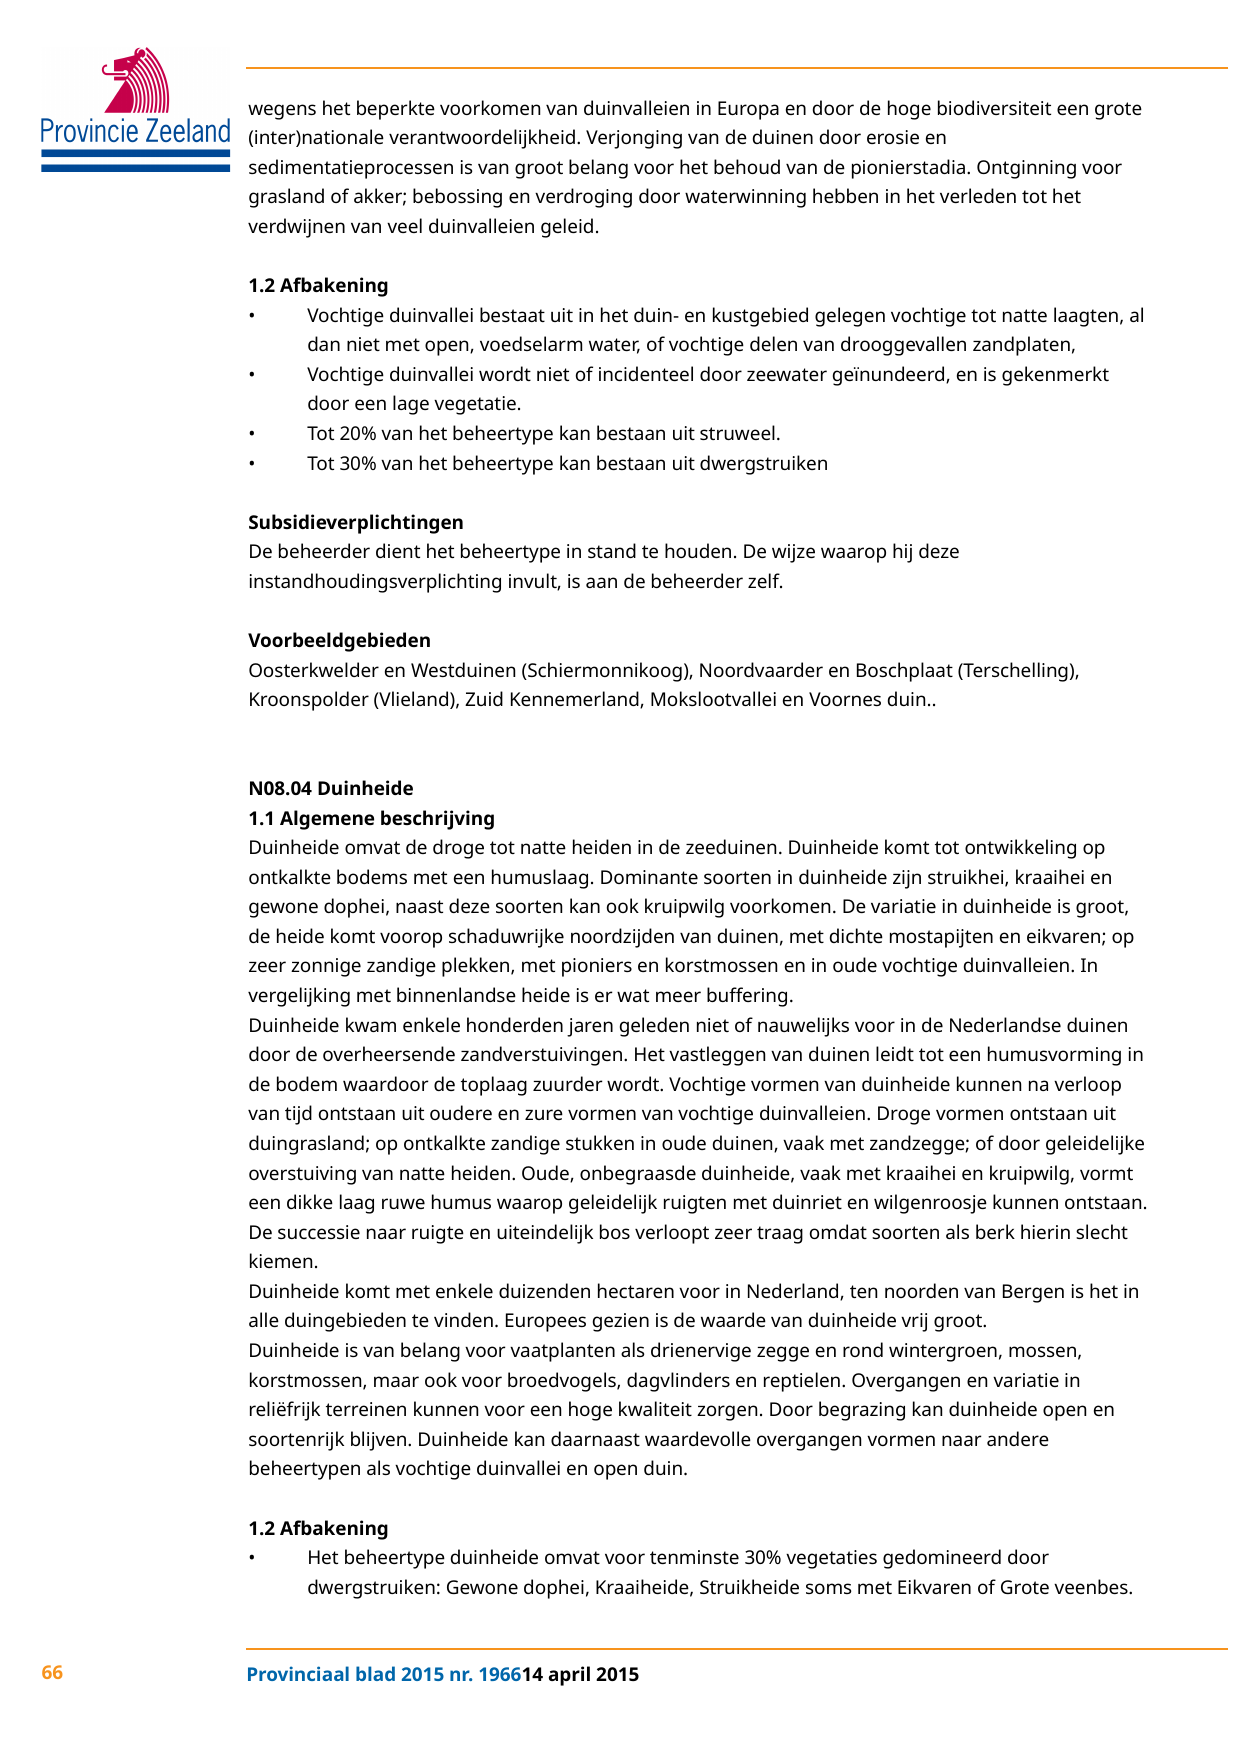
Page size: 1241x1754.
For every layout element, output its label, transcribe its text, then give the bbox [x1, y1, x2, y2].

text Subsidieverplichtingen [248, 509, 1152, 535]
text Oosterkwelder en Westduinen (Schiermonnikoog), Noordvaarder en Boschplaat (Terschelling), Kroonspolder (Vlieland), Zuid Kennemerland, Mokslootvallei en Voornes duin.. [248, 657, 1152, 712]
text Duinheide komt met enkele duizenden hectaren voor in Nederland, ten noorden van Bergen is het in alle duingebieden te vinden. Europees gezien is de waarde van duinheide vrij groot. [248, 1278, 1152, 1333]
text 1.2 Afbakening [248, 272, 1152, 298]
text 1.2 Afbakening [248, 1515, 1152, 1541]
list Vochtige duinvallei bestaat uit in het duin- en kustgebied gelegen vochtige tot natte laagten, al dan niet met open, voedselarm water, of vochtige delen van drooggevallen zandplaten, [248, 302, 1152, 357]
text Duinheide kwam enkele honderden jaren geleden niet of nauwelijks voor in de Nederlandse duinen door de overheersende zandverstuivingen. Het vastleggen van duinen leidt tot een humusvorming in de bodem waardoor de toplaag zuurder wordt. Vochtige vormen van duinheide kunnen na verloop van tijd ontstaan uit oudere en zure vormen van vochtige duinvalleien. Droge vormen ontstaan uit duingrasland; op ontkalkte zandige stukken in oude duinen, vaak met zandzegge; of door geleidelijke overstuiving van natte heiden. Oude, onbegraasde duinheide, vaak met kraaihei en kruipwilg, vormt een dikke laag ruwe humus waarop geleidelijk ruigten met duinriet en wilgenroosje kunnen ontstaan. De successie naar ruigte en uiteindelijk bos verloopt zeer traag omdat soorten als berk hierin slecht kiemen. [248, 1012, 1152, 1274]
picture [41, 47, 231, 172]
list Tot 20% van het beheertype kan bestaan uit struweel. [248, 420, 1152, 446]
text N08.04 Duinheide [248, 775, 1152, 801]
list Tot 30% van het beheertype kan bestaan uit dwergstruiken [248, 450, 1152, 476]
text wegens het beperkte voorkomen van duinvalleien in Europa en door de hoge biodiversiteit een grote (inter)nationale verantwoordelijkheid. Verjonging van de duinen door erosie en sedimentatieprocessen is van groot belang voor het behoud van de pionierstadia. Ontginning voor grasland of akker; bebossing en verdroging door waterwinning hebben in het verleden tot het verdwijnen van veel duinvalleien geleid. [248, 95, 1152, 239]
text 1.1 Algemene beschrijving [248, 805, 1152, 831]
list Het beheertype duinheide omvat voor tenminste 30% vegetaties gedomineerd door dwergstruiken: Gewone dophei, Kraaiheide, Struikheide soms met Eikvaren of Grote veenbes. [248, 1544, 1152, 1600]
list Vochtige duinvallei wordt niet of incidenteel door zeewater geïnundeerd, en is gekenmerkt door een lage vegetatie. [248, 361, 1152, 416]
text De beheerder dient het beheertype in stand te houden. De wijze waarop hij deze instandhoudingsverplichting invult, is aan de beheerder zelf. [248, 538, 1152, 594]
text Duinheide is van belang voor vaatplanten als drienervige zegge en rond wintergroen, mossen, korstmossen, maar ook voor broedvogels, dagvlinders en reptielen. Overgangen en variatie in reliëfrijk terreinen kunnen voor een hoge kwaliteit zorgen. Door begrazing kan duinheide open en soortenrijk blijven. Duinheide kan daarnaast waardevolle overgangen vormen naar andere beheertypen als vochtige duinvallei en open duin. [248, 1337, 1152, 1481]
text Duinheide omvat de droge tot natte heiden in de zeeduinen. Duinheide komt tot ontwikkeling op ontkalkte bodems met een humuslaag. Dominante soorten in duinheide zijn struikhei, kraaihei en gewone dophei, naast deze soorten kan ook kruipwilg voorkomen. De variatie in duinheide is groot, de heide komt voorop schaduwrijke noordzijden van duinen, met dichte mostapijten en eikvaren; op zeer zonnige zandige plekken, met pioniers en korstmossen en in oude vochtige duinvalleien. In vergelijking met binnenlandse heide is er wat meer buffering. [248, 834, 1152, 1008]
text Voorbeeldgebieden [248, 627, 1152, 653]
